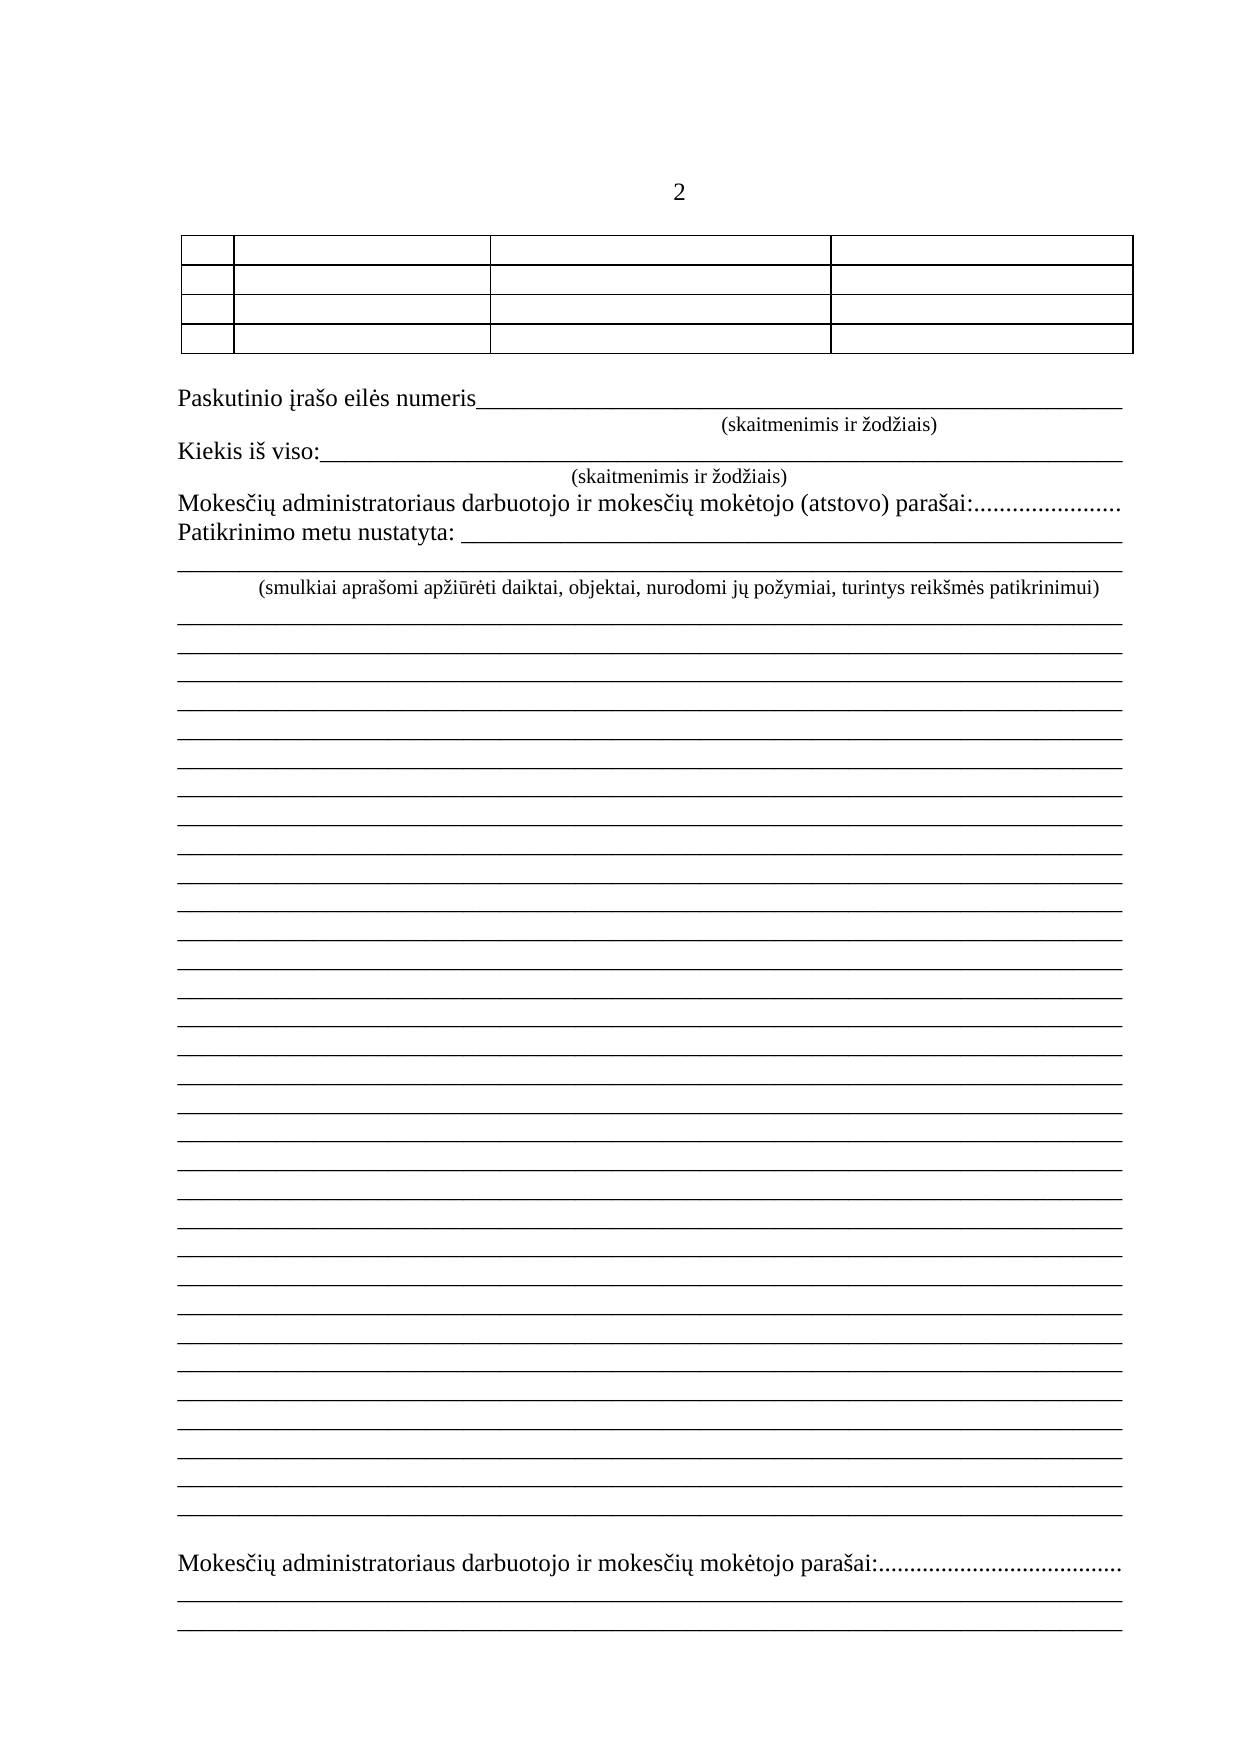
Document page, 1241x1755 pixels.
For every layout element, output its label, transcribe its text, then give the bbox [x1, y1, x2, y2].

text _ [177, 944, 1181, 973]
table_cell [832, 325, 1132, 353]
table_cell [182, 236, 233, 264]
table_cell [235, 325, 490, 353]
table_cell [235, 266, 490, 294]
table_cell [182, 295, 233, 323]
text _ [177, 771, 1181, 800]
text _ [177, 1346, 1181, 1375]
text _ [177, 1088, 1181, 1116]
text _ [177, 1203, 1181, 1231]
text _ [177, 1059, 1181, 1088]
text _ [177, 743, 1181, 771]
text Kiekis iš viso: [177, 436, 1181, 464]
text _ [177, 1318, 1181, 1346]
table_cell [235, 295, 490, 323]
text _ [177, 1145, 1181, 1174]
text (skaitmenimis ir žodžiais) [477, 412, 1181, 436]
table_cell [491, 236, 830, 264]
text (smulkiai aprašomi apžiūrėti daiktai, objektai, nurodomi jų požymiai, turintys reikšmės patikrinimui) [177, 575, 1181, 599]
text Patikrinimo metu nustatyta: [177, 517, 1181, 546]
text _ [177, 1001, 1181, 1030]
text _ [177, 800, 1181, 829]
text _ [177, 1605, 1181, 1634]
table_cell [491, 295, 830, 323]
table_cell [491, 325, 830, 353]
text (skaitmenimis ir žodžiais) [177, 464, 1181, 488]
table_cell [182, 325, 233, 353]
table_cell [182, 266, 233, 294]
text _ [177, 599, 1181, 628]
text _ [177, 1116, 1181, 1145]
text _ [177, 714, 1181, 743]
text _ [177, 1289, 1181, 1318]
text _ [177, 656, 1181, 685]
text _ [177, 1404, 1181, 1433]
text _ [177, 1375, 1181, 1404]
text _ [177, 1461, 1181, 1490]
text Mokesčių administratoriaus darbuotojo ir mokesčių mokėtojo (atstovo) parašai: [177, 488, 1181, 517]
table_cell [832, 266, 1132, 294]
table_cell [235, 236, 490, 264]
text Mokesčių administratoriaus darbuotojo ir mokesčių mokėtojo parašai: [177, 1548, 1181, 1576]
text _ [177, 1576, 1181, 1605]
table_cell [832, 295, 1132, 323]
text _ [177, 685, 1181, 714]
table_cell [491, 266, 830, 294]
text _ [177, 1231, 1181, 1260]
text Paskutinio įrašo eilės numeris [177, 383, 1181, 412]
text _ [177, 829, 1181, 858]
text _ [177, 1433, 1181, 1461]
text _ [177, 628, 1181, 656]
text _ [177, 1260, 1181, 1289]
text _ [177, 1174, 1181, 1203]
text _ [177, 1030, 1181, 1059]
text _ [177, 546, 1181, 575]
table_cell [832, 236, 1132, 264]
text _ [177, 973, 1181, 1001]
text _ [177, 886, 1181, 915]
text _ [177, 915, 1181, 944]
text _ [177, 858, 1181, 886]
text _ [177, 1490, 1181, 1519]
